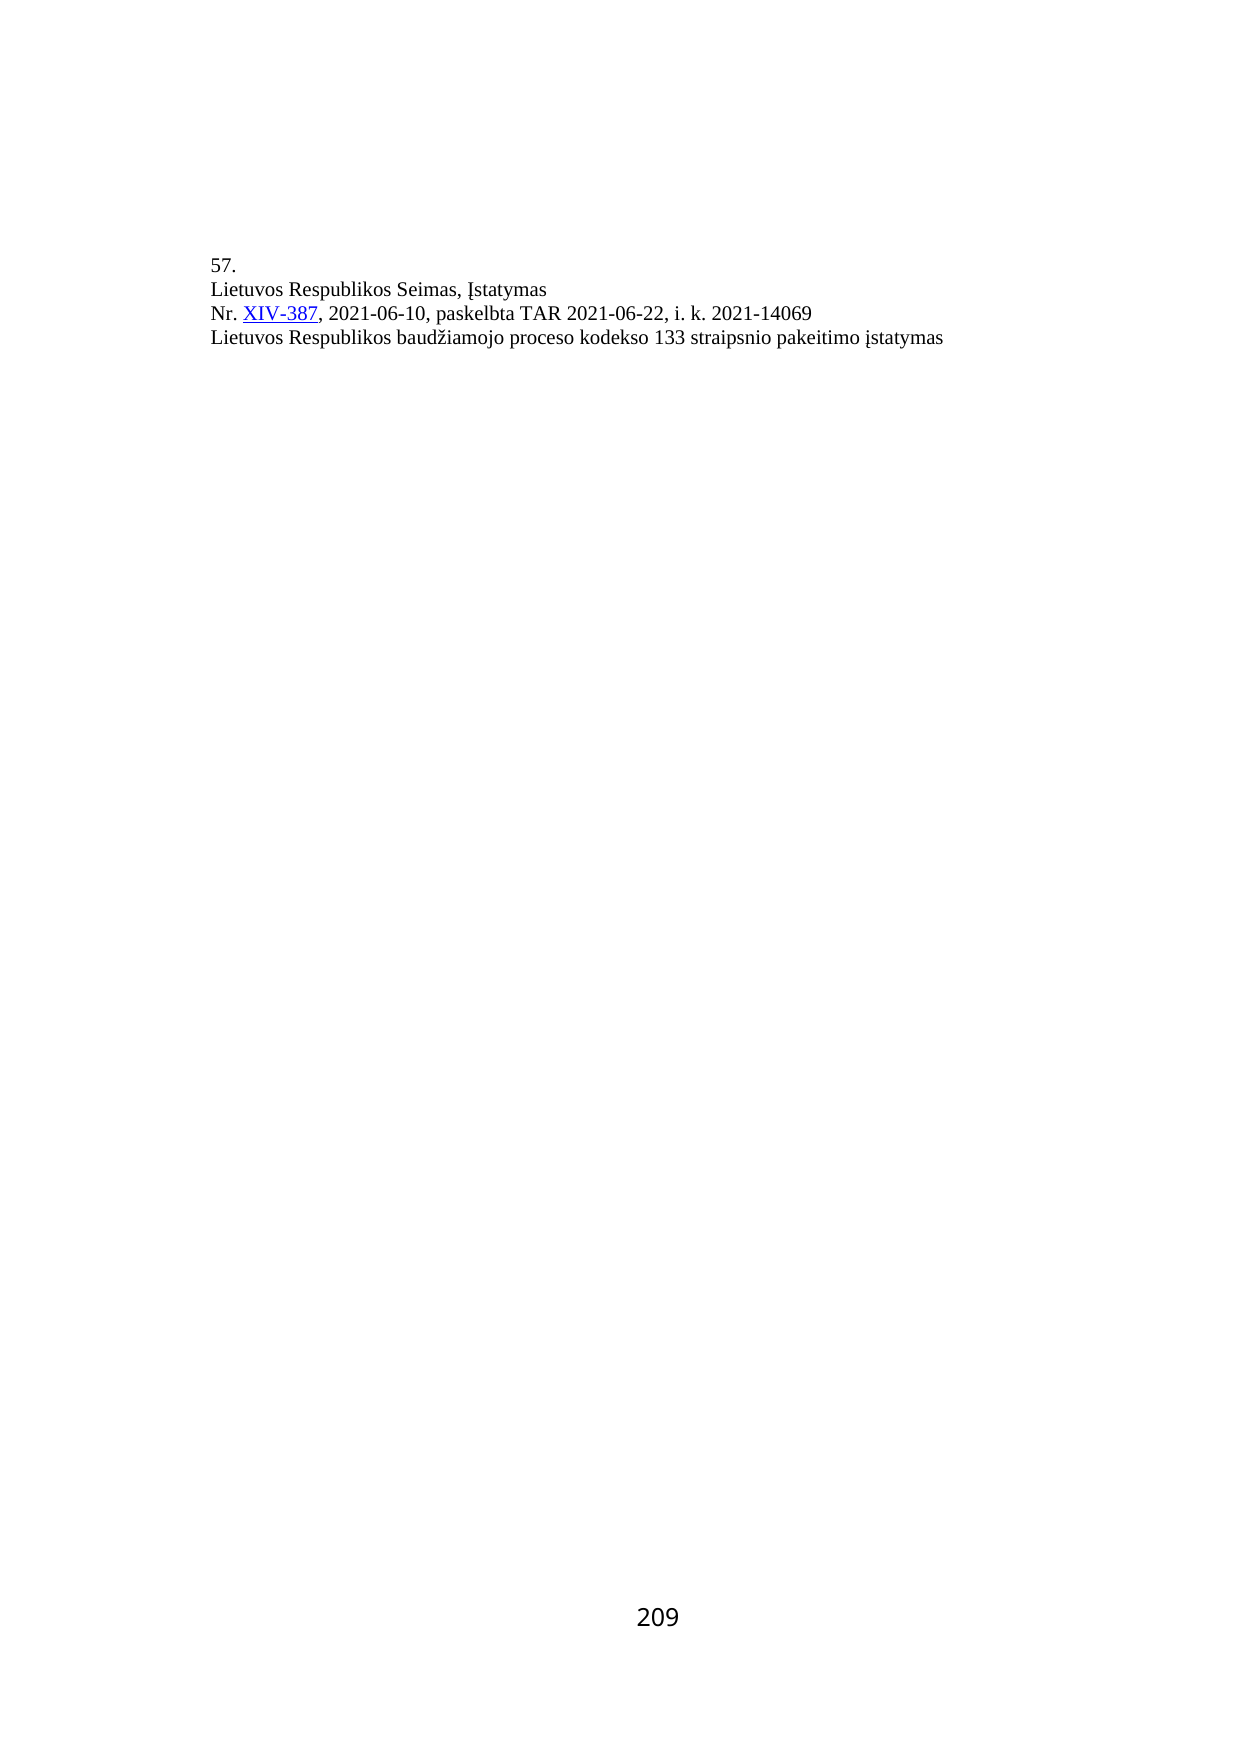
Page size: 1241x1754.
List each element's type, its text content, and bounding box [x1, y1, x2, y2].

text 57. [210, 253, 1105, 277]
text Nr. XIV-387, 2021-06-10, paskelbta TAR 2021-06-22, i. k. 2021-14069 [210, 301, 1105, 325]
text Lietuvos Respublikos Seimas, Įstatymas [210, 277, 1105, 301]
text Lietuvos Respublikos baudžiamojo proceso kodekso 133 straipsnio pakeitimo įstatymas [210, 325, 1105, 349]
